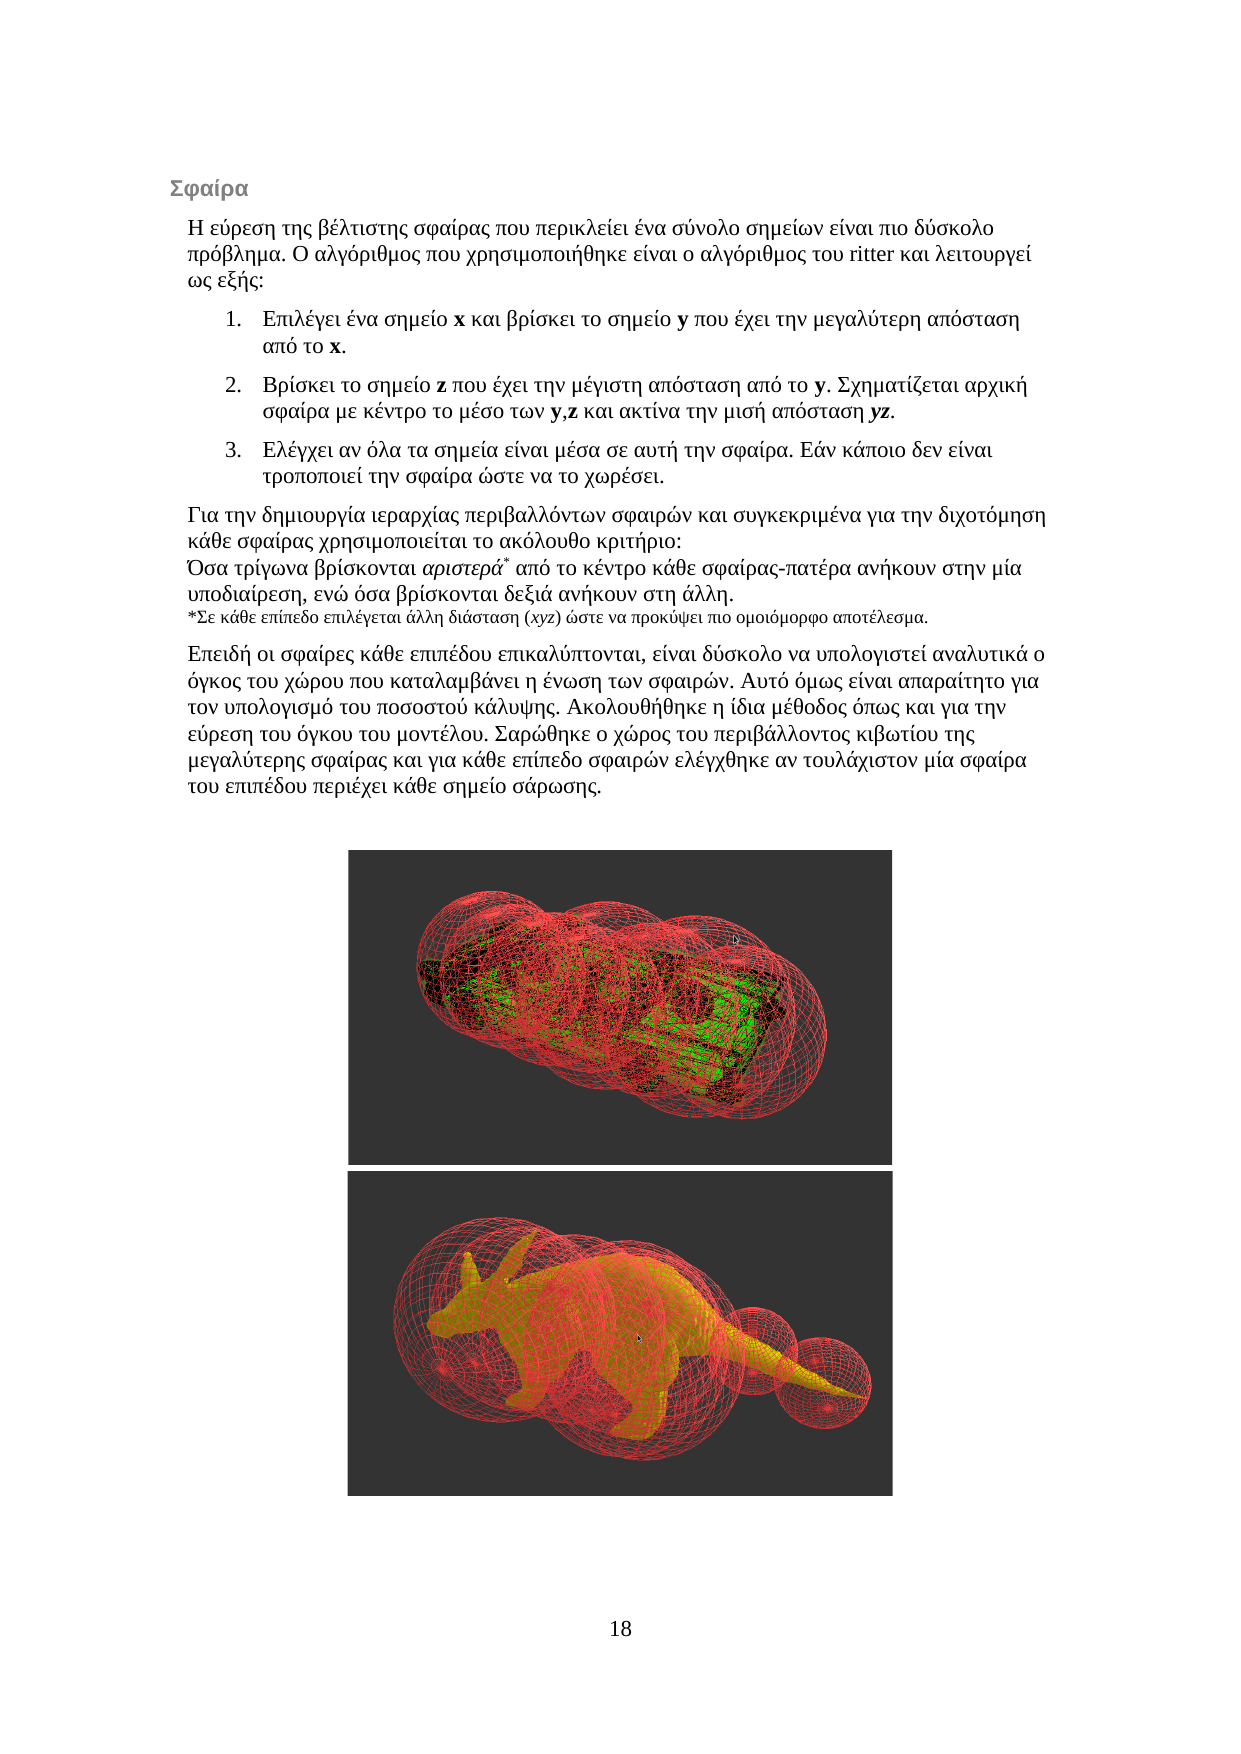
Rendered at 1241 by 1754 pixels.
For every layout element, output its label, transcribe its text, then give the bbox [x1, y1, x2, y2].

picture [348, 850, 893, 1165]
subtitle Σφαίρα [169, 175, 1053, 201]
list Ελέγχει αν όλα τα σημεία είναι μέσα σε αυτή την σφαίρα. Εάν κάποιο δεν είναι τροποποιεί την σφαίρα ώστε να το χωρέσει. [225, 436, 1053, 488]
text Επειδή οι σφαίρες κάθε επιπέδου επικαλύπτονται, είναι δύσκολο να υπολογιστεί αναλυτικά ο όγκος του χώρου που καταλαμβάνει η ένωση των σφαιρών. Αυτό όμως είναι απαραίτητο για τον υπολογισμό του ποσοστού κάλυψης. Ακολουθήθηκε η ίδια μέθοδος όπως και για την εύρεση του όγκου του μοντέλου. Σαρώθηκε ο χώρος του περιβάλλοντος κιβωτίου της μεγαλύτερης σφαίρας και για κάθε επίπεδο σφαιρών ελέγχθηκε αν τουλάχιστον μία σφαίρα του επιπέδου περιέχει κάθε σημείο σάρωσης. [187, 641, 1053, 799]
list Βρίσκει το σημείο z που έχει την μέγιστη απόσταση από το y. Σχηματίζεται αρχική σφαίρα με κέντρο το μέσο των y,z και ακτίνα την μισή απόσταση yz. [225, 371, 1053, 423]
picture [347, 1171, 893, 1496]
text Η εύρεση της βέλτιστης σφαίρας που περικλείει ένα σύνολο σημείων είναι πιο δύσκολο πρόβλημα. Ο αλγόριθμος που χρησιμοποιήθηκε είναι ο αλγόριθμος του ritter και λειτουργεί ως εξής: [187, 214, 1053, 293]
list Επιλέγει ένα σημείο x και βρίσκει το σημείο y που έχει την μεγαλύτερη απόσταση από το x. [225, 305, 1053, 358]
text Για την δημιουργία ιεραρχίας περιβαλλόντων σφαιρών και συγκεκριμένα για την διχοτόμηση κάθε σφαίρας χρησιμοποιείται το ακόλουθο κριτήριο: Όσα τρίγωνα βρίσκονται αριστερά* από το κέντρο κάθε σφαίρας-πατέρα ανήκουν στην μία υποδιαίρεση, ενώ όσα βρίσκονται δεξιά ανήκουν στη άλλη. *Σε κάθε επίπεδο επιλέγεται άλλη διάσταση (xyz) ώστε να προκύψει πιο ομοιόμορφο αποτέλεσμα. [187, 501, 1053, 628]
